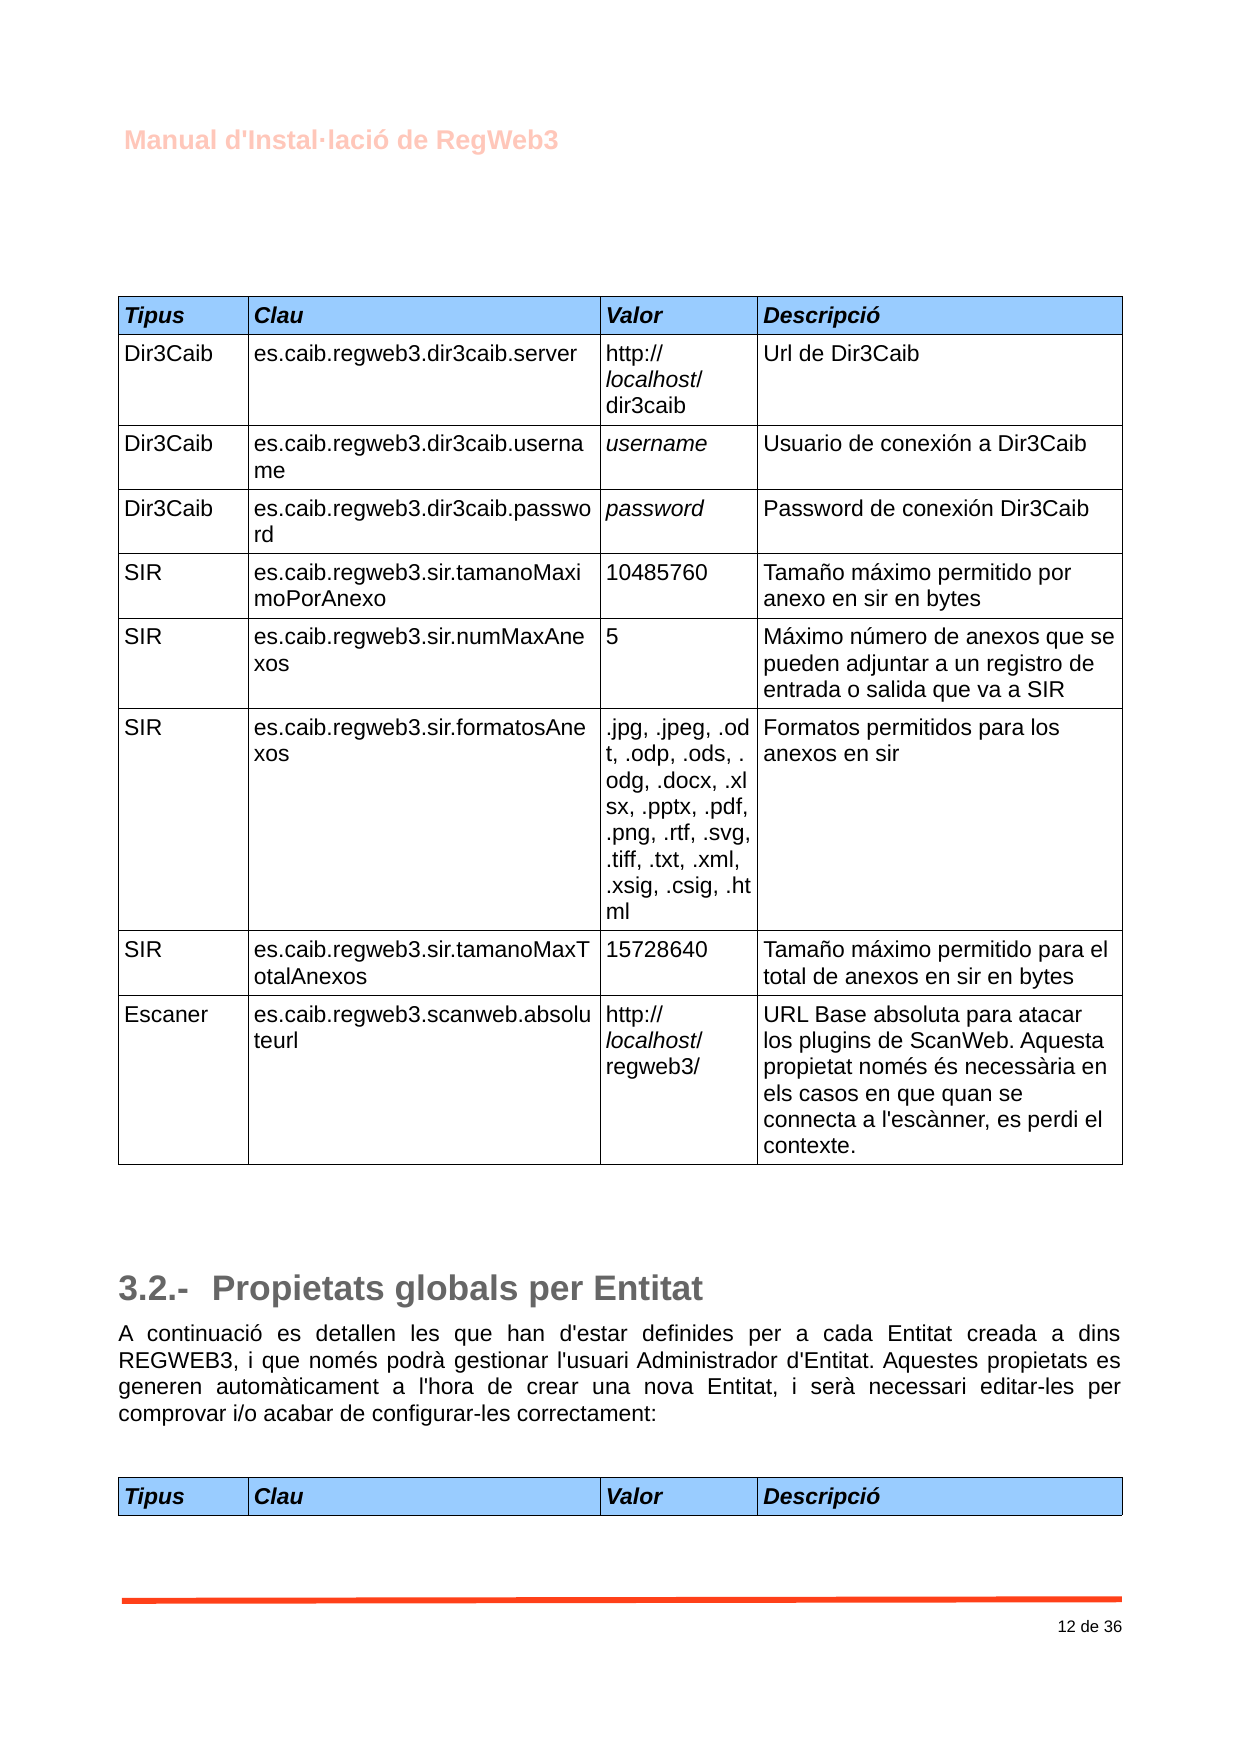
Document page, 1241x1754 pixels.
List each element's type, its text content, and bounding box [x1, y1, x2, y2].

table_cell password [601, 490, 757, 553]
table_cell SIR [119, 709, 248, 930]
table_cell Escaner [119, 996, 248, 1164]
table_cell SIR [119, 931, 248, 995]
table_cell es.caib.regweb3.sir.tamanoMaxTotalAnexos [249, 931, 600, 995]
table_cell Tamaño máximo permitido para el total de anexos en sir en bytes [758, 931, 1122, 995]
table_cell SIR [119, 619, 248, 708]
table_cell .jpg, .jpeg, .odt, .odp, .ods, .odg, .docx, .xlsx, .pptx, .pdf, .png, .rtf, .svg, .tiff, .txt, .xml, .xsig, .csig, .html [601, 709, 757, 930]
table_header Tipus [119, 297, 248, 334]
table_header Tipus [119, 1478, 248, 1515]
table_header Clau [249, 297, 600, 334]
table_cell 5 [601, 619, 757, 708]
table_cell http://localhost/regweb3/ [601, 996, 757, 1164]
table_cell es.caib.regweb3.dir3caib.server [249, 335, 600, 424]
table_cell Dir3Caib [119, 490, 248, 553]
table_cell Password de conexión Dir3Caib [758, 490, 1122, 553]
text A continuació es detallen les que han d'estar definides per a cada Entitat creada a dins REGWEB3, i que només podrà gestionar l'usuari Administrador d'Entitat. Aquestes propietats es generen automàticament a l'hora de crear una nova Entitat, i serà necessari editar-les per comprovar i/o acabar de configurar-les correctament: [118, 1320, 1122, 1426]
table_cell es.caib.regweb3.dir3caib.password [249, 490, 600, 553]
table_header Valor [601, 297, 757, 334]
table_cell es.caib.regweb3.dir3caib.username [249, 426, 600, 489]
table_cell Usuario de conexión a Dir3Caib [758, 426, 1122, 489]
table_cell SIR [119, 554, 248, 617]
table_header Descripció [758, 1478, 1122, 1515]
table_cell Url de Dir3Caib [758, 335, 1122, 424]
subtitle Propietats globals per Entitat [118, 1267, 1122, 1308]
table_header Clau [249, 1478, 600, 1515]
table_cell es.caib.regweb3.scanweb.absoluteurl [249, 996, 600, 1164]
table_cell URL Base absoluta para atacar los plugins de ScanWeb. Aquesta propietat només és necessària en els casos en que quan se connecta a l'escànner, es perdi el contexte. [758, 996, 1122, 1164]
table_header Valor [601, 1478, 757, 1515]
table_cell Tamaño máximo permitido por anexo en sir en bytes [758, 554, 1122, 617]
table_cell es.caib.regweb3.sir.numMaxAnexos [249, 619, 600, 708]
table_cell es.caib.regweb3.sir.tamanoMaximoPorAnexo [249, 554, 600, 617]
table_cell Dir3Caib [119, 335, 248, 424]
table_cell Dir3Caib [119, 426, 248, 489]
table_cell http://localhost/dir3caib [601, 335, 757, 424]
table_cell 10485760 [601, 554, 757, 617]
table_cell Formatos permitidos para los anexos en sir [758, 709, 1122, 930]
table_header Descripció [758, 297, 1122, 334]
table_cell Máximo número de anexos que se pueden adjuntar a un registro de entrada o salida que va a SIR [758, 619, 1122, 708]
table_cell username [601, 426, 757, 489]
table_cell 15728640 [601, 931, 757, 995]
table_cell es.caib.regweb3.sir.formatosAnexos [249, 709, 600, 930]
